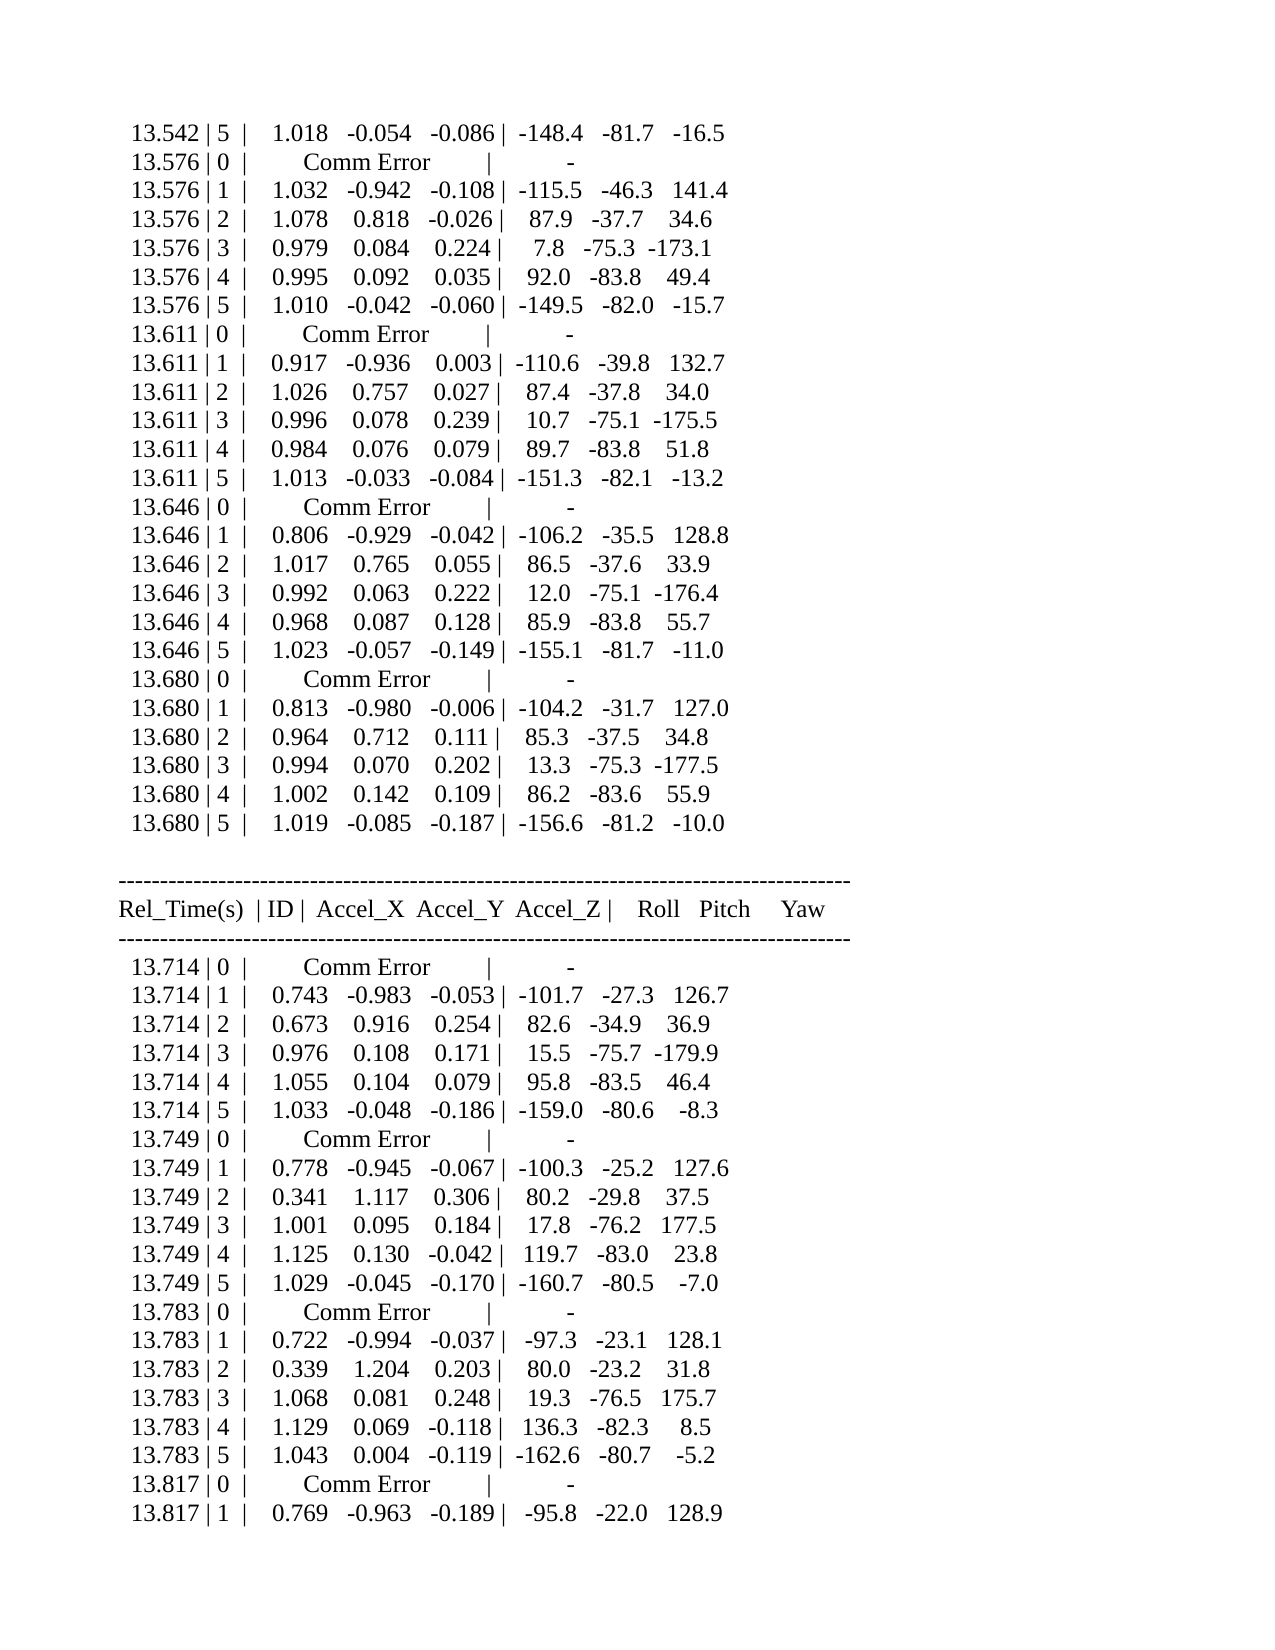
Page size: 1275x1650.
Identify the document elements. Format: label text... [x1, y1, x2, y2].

text Rel_Time(s) | ID | Accel_X Accel_Y Accel_Z | Roll Pitch Yaw [118, 894, 1157, 923]
text 13.749 | 5 | 1.029 -0.045 -0.170 | -160.7 -80.5 -7.0 [118, 1268, 1157, 1297]
text 13.576 | 4 | 0.995 0.092 0.035 | 92.0 -83.8 49.4 [118, 262, 1157, 291]
text 13.749 | 2 | 0.341 1.117 0.306 | 80.2 -29.8 37.5 [118, 1182, 1157, 1211]
text 13.817 | 1 | 0.769 -0.963 -0.189 | -95.8 -22.0 128.9 [118, 1498, 1157, 1527]
text 13.576 | 0 | Comm Error | - [118, 147, 1157, 176]
text 13.680 | 3 | 0.994 0.070 0.202 | 13.3 -75.3 -177.5 [118, 751, 1157, 779]
text 13.680 | 2 | 0.964 0.712 0.111 | 85.3 -37.5 34.8 [118, 722, 1157, 751]
text 13.783 | 1 | 0.722 -0.994 -0.037 | -97.3 -23.1 128.1 [118, 1326, 1157, 1354]
text 13.646 | 2 | 1.017 0.765 0.055 | 86.5 -37.6 33.9 [118, 549, 1157, 578]
text 13.646 | 1 | 0.806 -0.929 -0.042 | -106.2 -35.5 128.8 [118, 521, 1157, 549]
text 13.542 | 5 | 1.018 -0.054 -0.086 | -148.4 -81.7 -16.5 [118, 118, 1157, 147]
text 13.611 | 3 | 0.996 0.078 0.239 | 10.7 -75.1 -175.5 [118, 406, 1157, 434]
text 13.680 | 1 | 0.813 -0.980 -0.006 | -104.2 -31.7 127.0 [118, 693, 1157, 722]
text 13.611 | 4 | 0.984 0.076 0.079 | 89.7 -83.8 51.8 [118, 434, 1157, 463]
text 13.680 | 5 | 1.019 -0.085 -0.187 | -156.6 -81.2 -10.0 [118, 808, 1157, 837]
text 13.783 | 2 | 0.339 1.204 0.203 | 80.0 -23.2 31.8 [118, 1354, 1157, 1383]
text 13.749 | 0 | Comm Error | - [118, 1124, 1157, 1153]
text 13.611 | 1 | 0.917 -0.936 0.003 | -110.6 -39.8 132.7 [118, 348, 1157, 377]
text 13.680 | 4 | 1.002 0.142 0.109 | 86.2 -83.6 55.9 [118, 779, 1157, 808]
text 13.749 | 4 | 1.125 0.130 -0.042 | 119.7 -83.0 23.8 [118, 1239, 1157, 1268]
text 13.576 | 5 | 1.010 -0.042 -0.060 | -149.5 -82.0 -15.7 [118, 291, 1157, 319]
text 13.749 | 3 | 1.001 0.095 0.184 | 17.8 -76.2 177.5 [118, 1211, 1157, 1239]
text 13.714 | 5 | 1.033 -0.048 -0.186 | -159.0 -80.6 -8.3 [118, 1096, 1157, 1124]
text 13.611 | 5 | 1.013 -0.033 -0.084 | -151.3 -82.1 -13.2 [118, 463, 1157, 492]
text 13.714 | 2 | 0.673 0.916 0.254 | 82.6 -34.9 36.9 [118, 1009, 1157, 1038]
text 13.611 | 0 | Comm Error | - [118, 319, 1157, 348]
text 13.611 | 2 | 1.026 0.757 0.027 | 87.4 -37.8 34.0 [118, 377, 1157, 406]
text 13.680 | 0 | Comm Error | - [118, 664, 1157, 693]
text 13.714 | 1 | 0.743 -0.983 -0.053 | -101.7 -27.3 126.7 [118, 981, 1157, 1009]
text 13.783 | 4 | 1.129 0.069 -0.118 | 136.3 -82.3 8.5 [118, 1412, 1157, 1441]
text ---------------------------------------------------------------------------------------- [118, 866, 1157, 894]
text 13.646 | 4 | 0.968 0.087 0.128 | 85.9 -83.8 55.7 [118, 607, 1157, 636]
text 13.783 | 5 | 1.043 0.004 -0.119 | -162.6 -80.7 -5.2 [118, 1441, 1157, 1469]
text 13.783 | 3 | 1.068 0.081 0.248 | 19.3 -76.5 175.7 [118, 1383, 1157, 1412]
text 13.576 | 2 | 1.078 0.818 -0.026 | 87.9 -37.7 34.6 [118, 204, 1157, 233]
text 13.576 | 3 | 0.979 0.084 0.224 | 7.8 -75.3 -173.1 [118, 233, 1157, 262]
text 13.646 | 3 | 0.992 0.063 0.222 | 12.0 -75.1 -176.4 [118, 578, 1157, 607]
text 13.646 | 5 | 1.023 -0.057 -0.149 | -155.1 -81.7 -11.0 [118, 636, 1157, 664]
text 13.783 | 0 | Comm Error | - [118, 1297, 1157, 1326]
text 13.714 | 3 | 0.976 0.108 0.171 | 15.5 -75.7 -179.9 [118, 1038, 1157, 1067]
text ---------------------------------------------------------------------------------------- [118, 923, 1157, 952]
text 13.646 | 0 | Comm Error | - [118, 492, 1157, 521]
text 13.817 | 0 | Comm Error | - [118, 1469, 1157, 1498]
text 13.749 | 1 | 0.778 -0.945 -0.067 | -100.3 -25.2 127.6 [118, 1153, 1157, 1182]
text 13.714 | 0 | Comm Error | - [118, 952, 1157, 981]
text 13.714 | 4 | 1.055 0.104 0.079 | 95.8 -83.5 46.4 [118, 1067, 1157, 1096]
text 13.576 | 1 | 1.032 -0.942 -0.108 | -115.5 -46.3 141.4 [118, 176, 1157, 204]
